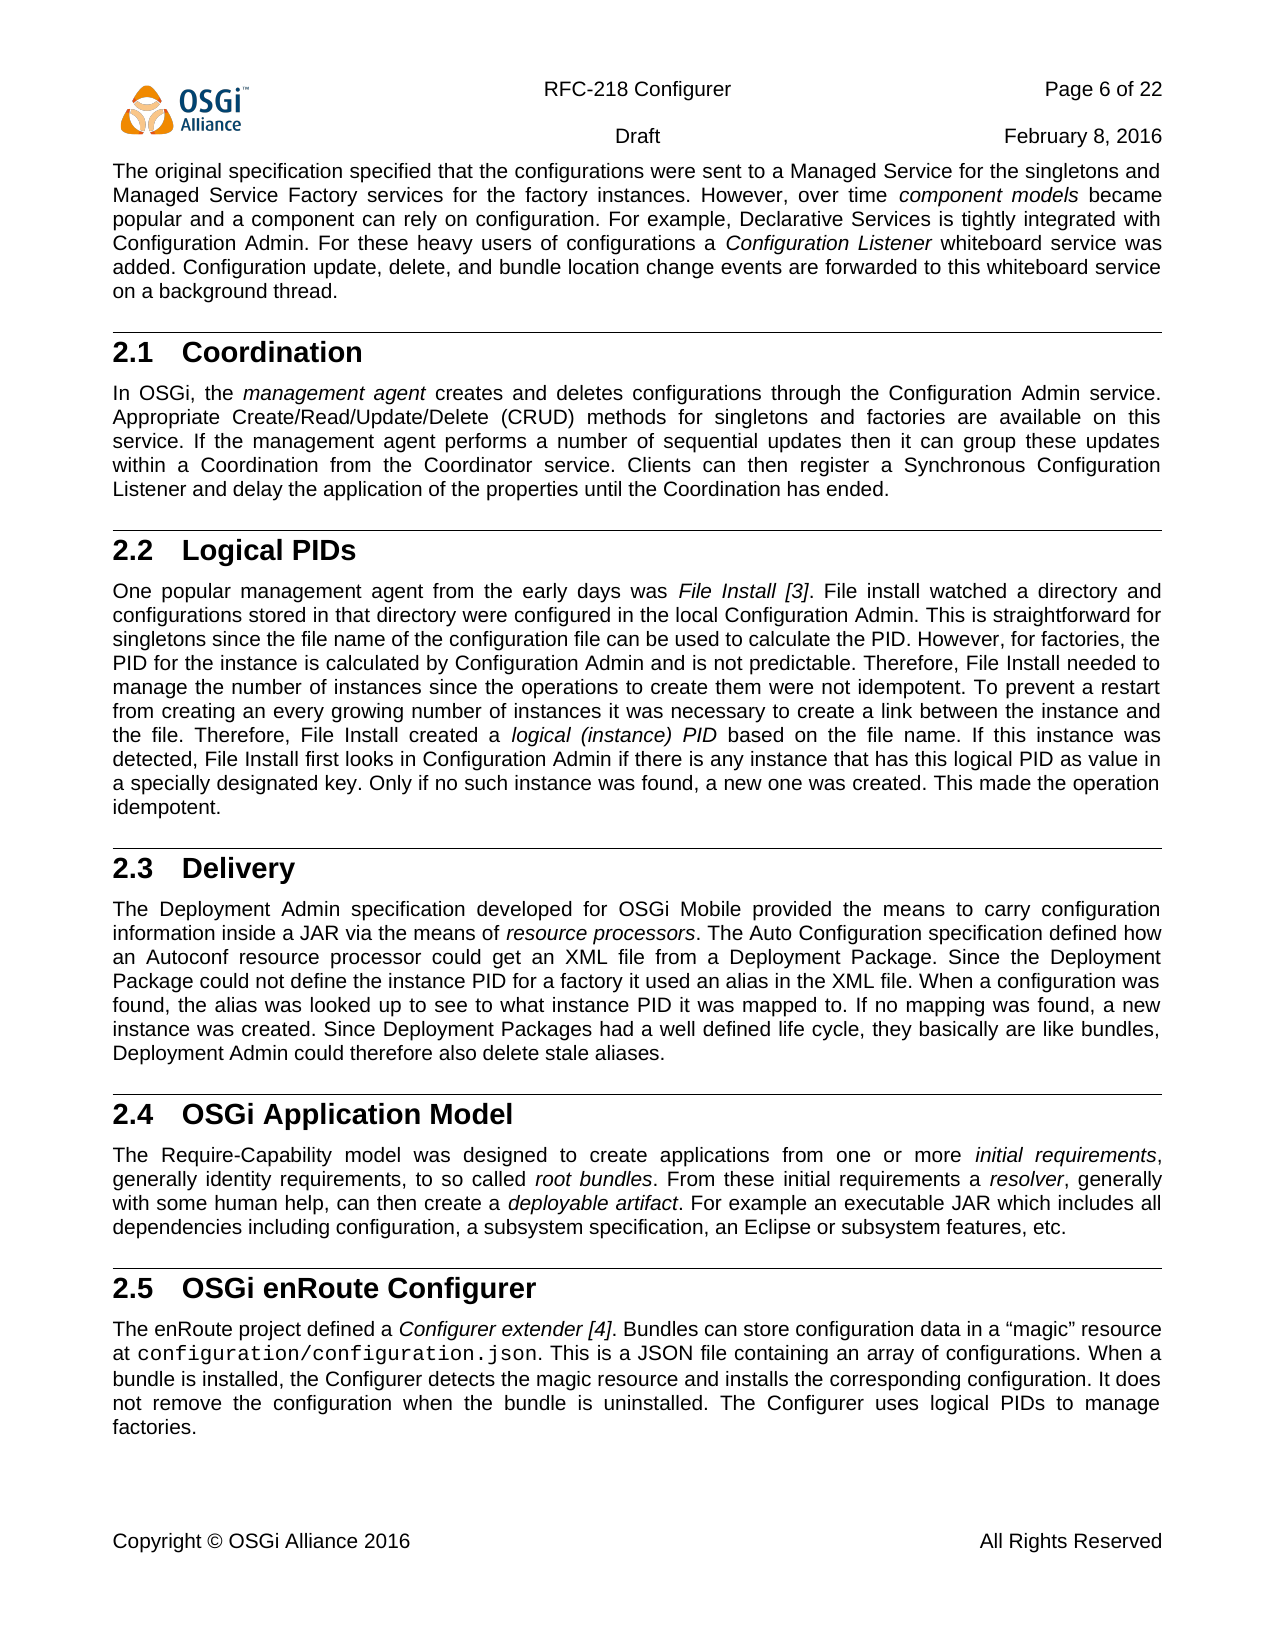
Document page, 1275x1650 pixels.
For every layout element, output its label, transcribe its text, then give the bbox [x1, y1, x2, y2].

subtitle Logical PIDs [112, 531, 1162, 567]
text The enRoute project defined a Configurer extender [4].. Bundles can store configuration data in a “magic” resource at configuration/configuration.json. This is a JSON file containing an array of configurations. When a bundle is installed, the Configurer detects the magic resource and installs the corresponding configuration. It does not remove the configuration when the bundle is uninstalled. The Configurer uses logical PIDs to manage factories. [112, 1317, 1162, 1439]
text One popular management agent from the early days was File Install [3].. File install watched a directory and configurations stored in that directory were configured in the local Configuration Admin. This is straightforward for singletons since the file name of the configuration file can be used to calculate the PID. However, for factories, the PID for the instance is calculated by Configuration Admin and is not predictable. Therefore, File Install needed to manage the number of instances since the operations to create them were not idempotent. To prevent a restart from creating an every growing number of instances it was necessary to create a link between the instance and the file. Therefore, File Install created a logical (instance) PID based on the file name. If this instance was detected, File Install first looks in Configuration Admin if there is any instance that has this logical PID as value in a specially designated key. Only if no such instance was found, a new one was created. This made the operation idempotent. [112, 579, 1162, 819]
text The Require-Capability model was designed to create applications from one or more initial requirements, generally identity requirements, to so called root bundles. From these initial requirements a resolver, generally with some human help, can then create a deployable artifact. For example an executable JAR which includes all dependencies including configuration, a subsystem specification, an Eclipse or subsystem features, etc. [112, 1143, 1162, 1239]
text The original specification specified that the configurations were sent to a Managed Service for the singletons and Managed Service Factory services for the factory instances. However, over time component models became popular and a component can rely on configuration. For example, Declarative Services is tightly integrated with Configuration Admin. For these heavy users of configurations a Configuration Listener whiteboard service was added. Configuration update, delete, and bundle location change events are forwarded to this whiteboard service on a background thread. [112, 159, 1162, 303]
subtitle Delivery [112, 849, 1162, 884]
text The Deployment Admin specification developed for OSGi Mobile provided the means to carry configuration information inside a JAR via the means of resource processors. The Auto Configuration specification defined how an Autoconf resource processor could get an XML file from a Deployment Package. Since the Deployment Package could not define the instance PID for a factory it used an alias in the XML file. When a configuration was found, the alias was looked up to see to what instance PID it was mapped to. If no mapping was found, a new instance was created. Since Deployment Packages had a well defined life cycle, they basically are like bundles, Deployment Admin could therefore also delete stale aliases. [112, 897, 1162, 1065]
text In OSGi, the management agent creates and deletes configurations through the Configuration Admin service. Appropriate Create/Read/Update/Delete (CRUD) methods for singletons and factories are available on this service. If the management agent performs a number of sequential updates then it can group these updates within a Coordination from the Coordinator service. Clients can then register a Synchronous Configuration Listener and delay the application of the properties until the Coordination has ended. [112, 381, 1162, 501]
subtitle OSGi enRoute Configurer [112, 1269, 1162, 1305]
picture [113, 78, 257, 142]
subtitle OSGi Application Model [112, 1095, 1162, 1131]
subtitle Coordination [112, 333, 1162, 368]
